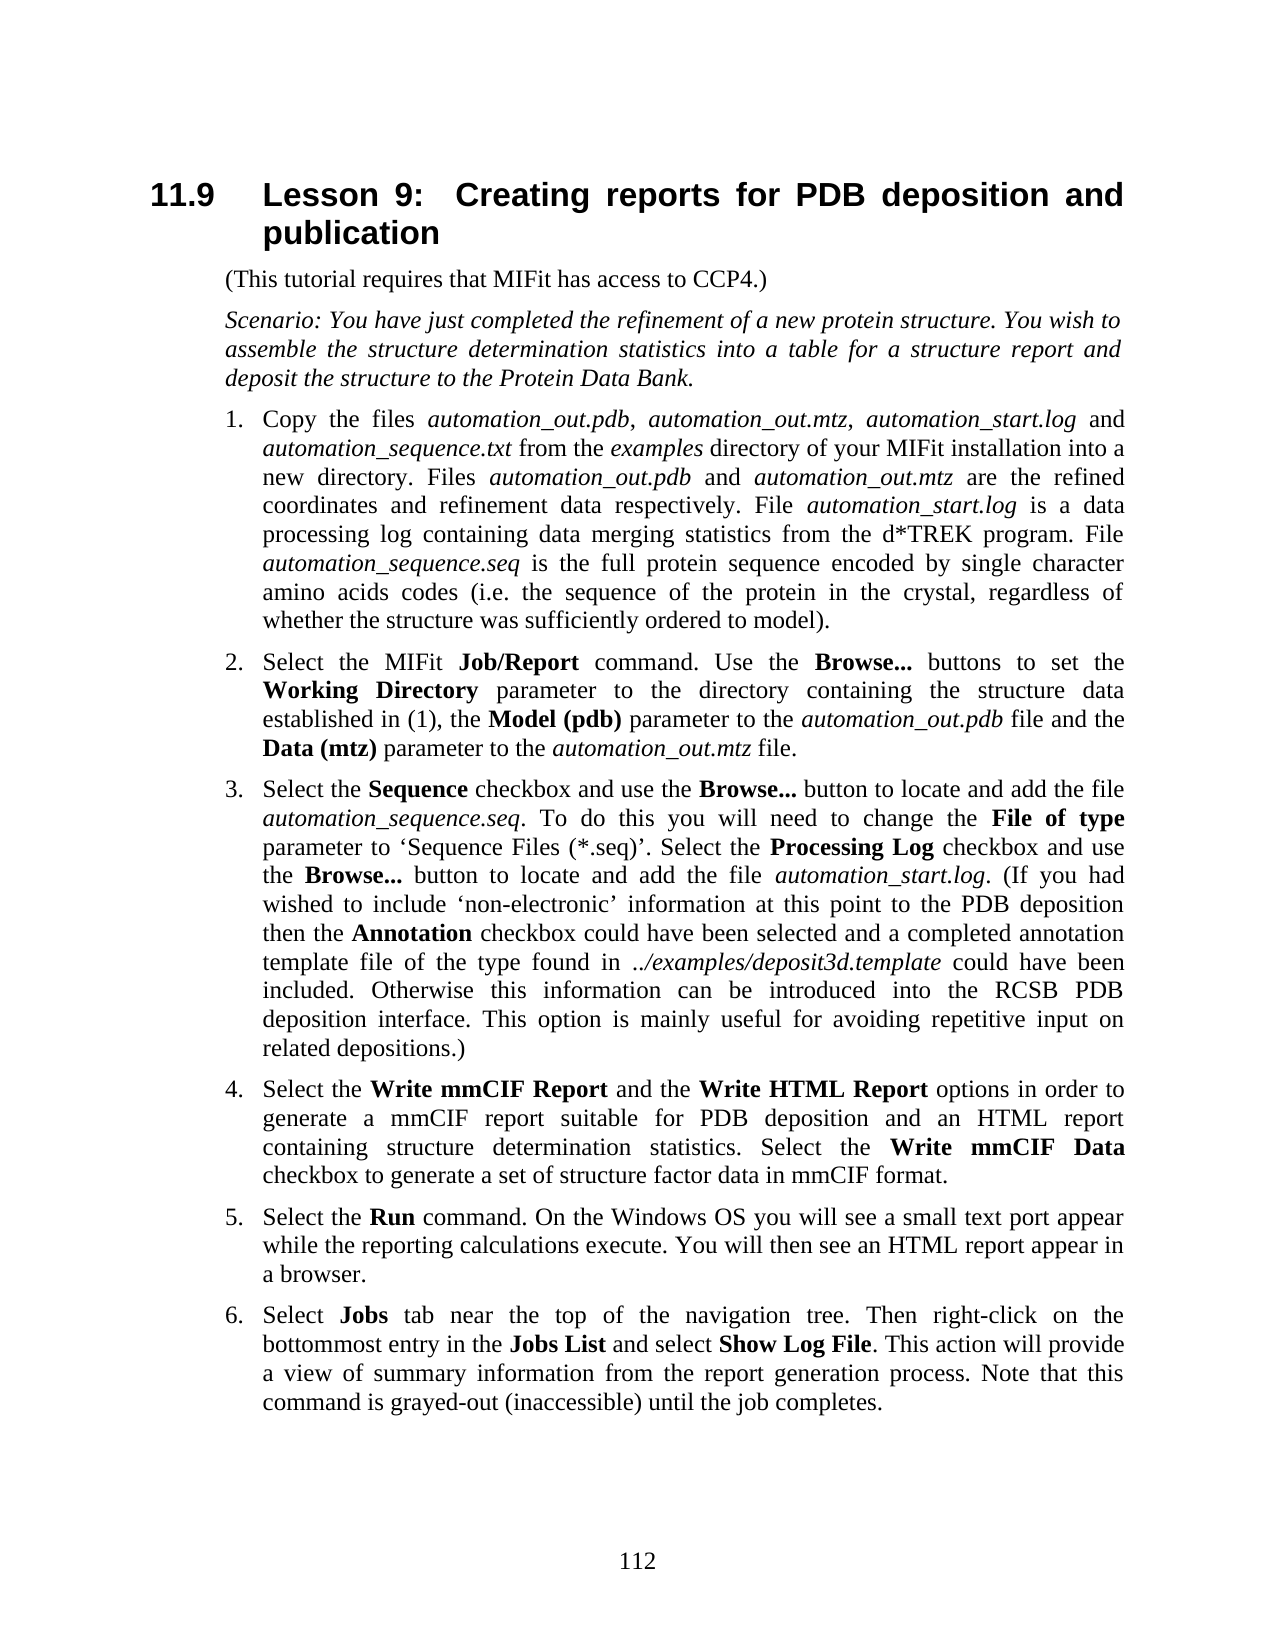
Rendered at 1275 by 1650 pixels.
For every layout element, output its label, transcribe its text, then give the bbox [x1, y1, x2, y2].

list Select the MIFit Job/Report command. Use the Browse... buttons to set the Working Directory parameter to the directory containing the structure data established in (1), the Model (pdb) parameter to the automation_out.pdb file and the Data (mtz) parameter to the automation_out.mtz file. [225, 647, 1125, 762]
text (This tutorial requires that MIFit has access to CCP4.) [225, 264, 1125, 293]
list Select Jobs tab near the top of the navigation tree. Then right-click on the bottommost entry in the Jobs List and select Show Log File. This action will provide a view of summary information from the report generation process. Note that this command is grayed-out (inaccessible) until the job completes. [225, 1301, 1125, 1416]
subtitle Lesson 9: Creating reports for PDB deposition and publication [150, 175, 1125, 252]
list Copy the files automation_out.pdb, automation_out.mtz, automation_start.log and automation_sequence.txt from the examples directory of your MIFit installation into a new directory. Files automation_out.pdb and automation_out.mtz are the refined coordinates and refinement data respectively. File automation_start.log is a data processing log containing data merging statistics from the d*TREK program. File automation_sequence.seq is the full protein sequence encoded by single character amino acids codes (i.e. the sequence of the protein in the crystal, regardless of whether the structure was sufficiently ordered to model). [225, 404, 1125, 634]
list Select the Sequence checkbox and use the Browse... button to locate and add the file automation_sequence.seq. To do this you will need to change the File of type parameter to ‘Sequence Files (*.seq)’. Select the Processing Log checkbox and use the Browse... button to locate and add the file automation_start.log. (If you had wished to include ‘non-electronic’ information at this point to the PDB deposition then the Annotation checkbox could have been selected and a completed annotation template file of the type found in ../examples/deposit3d.template could have been included. Otherwise this information can be introduced into the RCSB PDB deposition interface. This option is mainly useful for avoiding repetitive input on related depositions.) [225, 774, 1125, 1062]
list Select the Write mmCIF Report and the Write HTML Report options in order to generate a mmCIF report suitable for PDB deposition and an HTML report containing structure determination statistics. Select the Write mmCIF Data checkbox to generate a set of structure factor data in mmCIF format. [225, 1074, 1125, 1189]
list Select the Run command. On the Windows OS you will see a small text port appear while the reporting calculations execute. You will then see an HTML report appear in a browser. [225, 1202, 1125, 1288]
text Scenario: You have just completed the refinement of a new protein structure. You wish to assemble the structure determination statistics into a table for a structure report and deposit the structure to the Protein Data Bank. [225, 306, 1125, 392]
